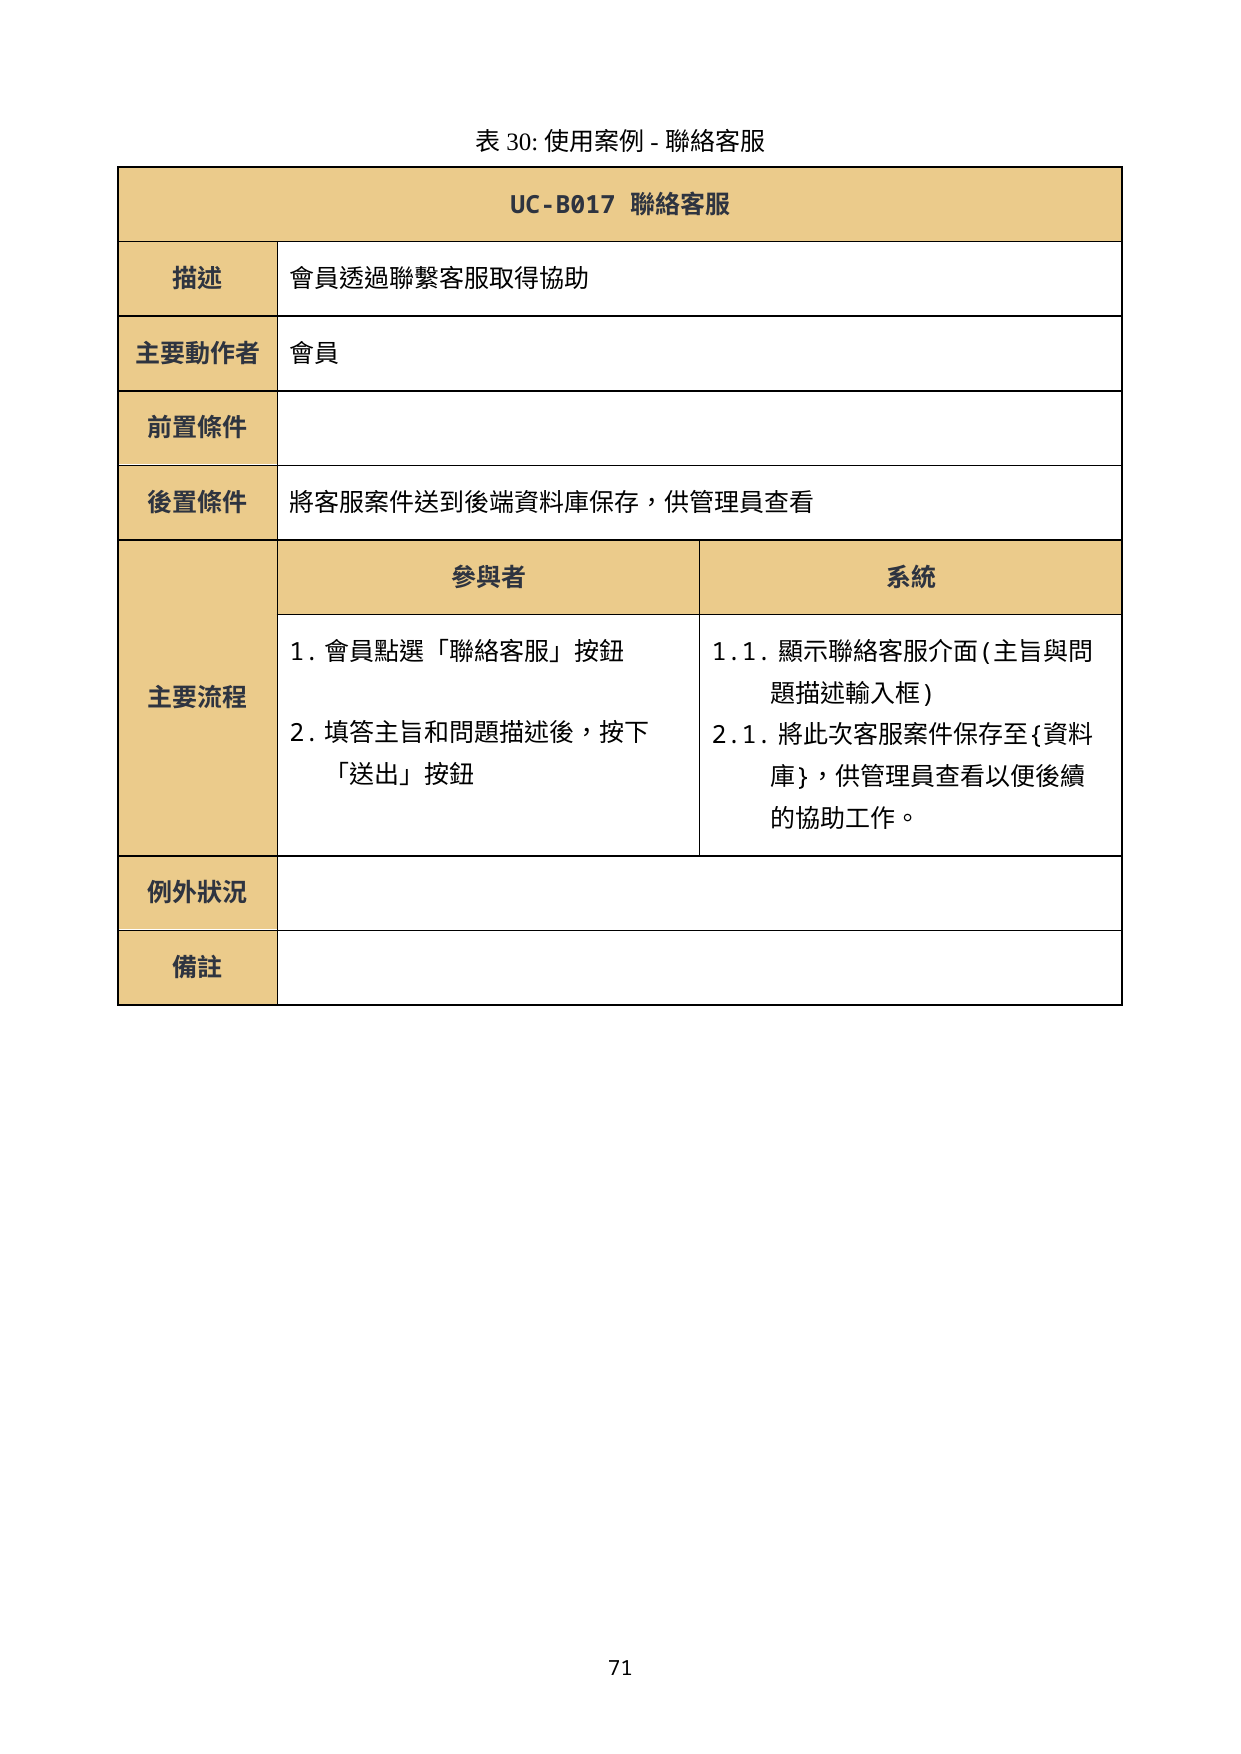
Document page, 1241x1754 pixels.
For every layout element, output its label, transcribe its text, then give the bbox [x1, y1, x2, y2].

table_cell 主要流程 [119, 541, 277, 855]
table_cell 參與者 [278, 541, 699, 614]
table_cell 描述 [119, 242, 277, 315]
table_cell 主要動作者 [119, 317, 277, 390]
table_cell 顯示聯絡客服介面(主旨與問題描述輸入框) 將此次客服案件保存至{資料庫}，供管理員查看以便後續的協助工作。 [700, 615, 1121, 855]
table_cell [278, 857, 1121, 929]
table_cell 例外狀況 [119, 857, 277, 929]
table_cell 將客服案件送到後端資料庫保存，供管理員查看 [278, 466, 1121, 539]
text 表 30: 使用案例 - 聯絡客服 [118, 121, 1122, 158]
table_header UC-B017 聯絡客服 [119, 168, 1121, 241]
table_cell 會員透過聯繫客服取得協助 [278, 242, 1121, 315]
table_cell 備註 [119, 931, 277, 1004]
table_cell 會員 [278, 317, 1121, 390]
table_cell 後置條件 [119, 466, 277, 539]
table_cell 前置條件 [119, 392, 277, 464]
table_cell [278, 931, 1121, 1004]
table_cell [278, 392, 1121, 464]
table_cell 系統 [700, 541, 1121, 614]
table_cell 會員點選「聯絡客服」按鈕 填答主旨和問題描述後，按下「送出」按鈕 [278, 615, 699, 855]
